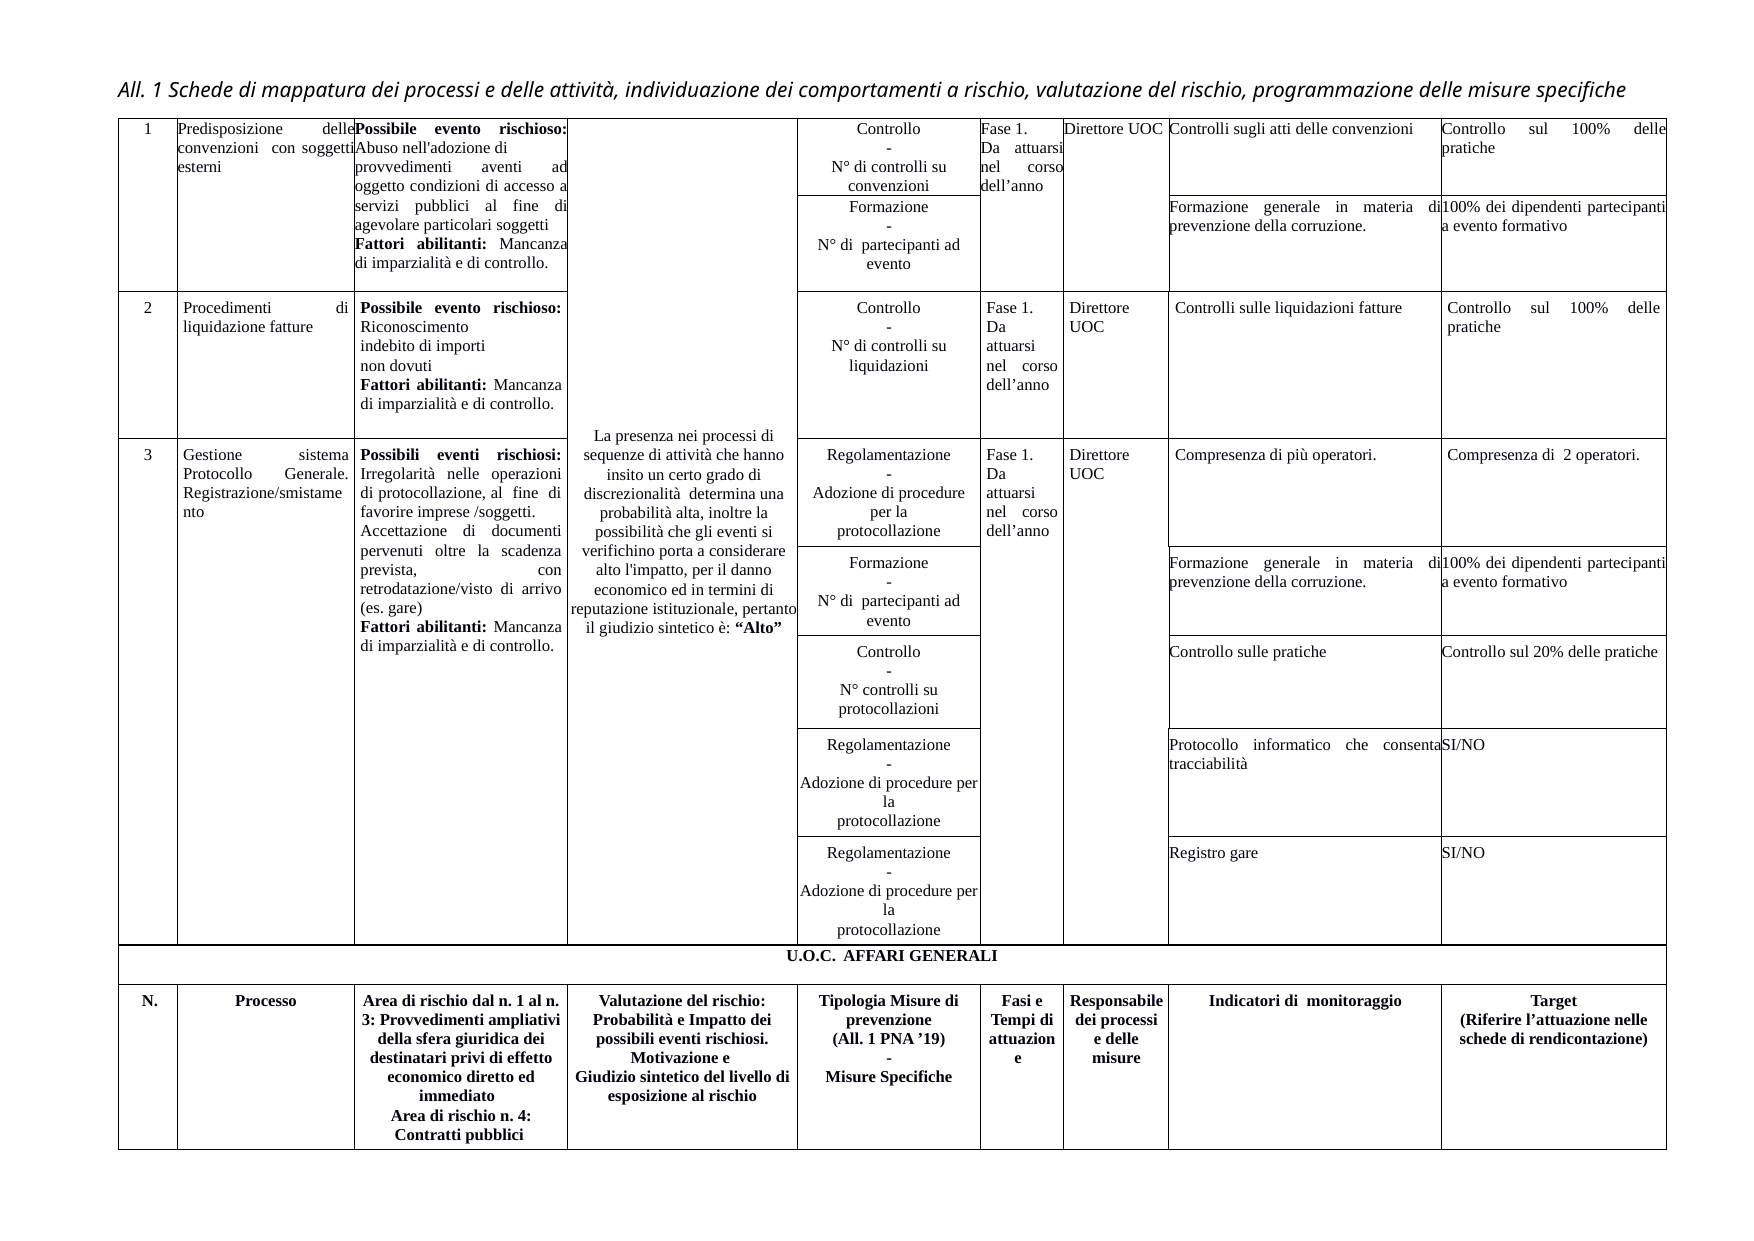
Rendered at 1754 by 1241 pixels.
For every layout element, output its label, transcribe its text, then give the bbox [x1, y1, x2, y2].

table_cell Formazione generale in materia di prevenzione della corruzione. [1170, 547, 1441, 635]
table_cell 3 [119, 439, 177, 944]
table_cell Controllo - N° di controlli su convenzioni [798, 119, 980, 195]
table_cell N. [119, 985, 177, 1149]
table_cell Procedimenti di liquidazione fatture [178, 292, 354, 438]
table_cell Registro gare [1169, 837, 1441, 944]
table_cell Formazione - N° di partecipanti ad evento [798, 547, 980, 635]
table_cell Regolamentazione - Adozione di procedure per la protocollazione [798, 837, 980, 944]
table_cell SI/NO [1442, 729, 1666, 836]
table_cell Controllo - N° di controlli su liquidazioni [798, 292, 980, 438]
table_cell Formazione generale in materia di prevenzione della corruzione. [1170, 196, 1441, 291]
table_cell 100% dei dipendenti partecipanti a evento formativo [1442, 196, 1666, 291]
table_cell Protocollo informatico che consenta tracciabilità [1169, 729, 1441, 836]
table_cell Controllo sul 100% delle pratiche [1442, 292, 1666, 438]
table_cell Direttore UOC [1064, 439, 1169, 944]
table_cell Compresenza di più operatori. [1169, 439, 1441, 546]
table_cell Fasi e Tempi di attuazione [981, 985, 1063, 1149]
table_cell Responsabile dei processi e delle misure [1064, 985, 1168, 1149]
table_cell Compresenza di 2 operatori. [1442, 439, 1666, 546]
table_cell Direttore UOC [1064, 292, 1168, 438]
table_cell Controllo sul 100% delle pratiche [1442, 119, 1666, 195]
table_cell Possibile evento rischioso: Riconoscimento indebito di importi non dovuti Fattori abilitanti: Mancanza di imparzialità e di controllo. [355, 292, 567, 438]
table_cell Target (Riferire l’attuazione nelle schede di rendicontazione) [1442, 985, 1666, 1149]
table_header U.O.C. AFFARI GENERALI [119, 946, 1666, 984]
table_cell Area di rischio dal n. 1 al n. 3: Provvedimenti ampliativi della sfera giuridica dei destinatari privi di effetto economico diretto ed immediato Area di rischio n. 4: Contratti pubblici [355, 985, 567, 1149]
table_cell Controllo sul 20% delle pratiche [1442, 636, 1666, 727]
table_cell 1 [119, 119, 177, 291]
table_cell Indicatori di monitoraggio [1169, 985, 1441, 1149]
table_cell Controlli sugli atti delle convenzioni [1170, 119, 1441, 195]
table_cell Valutazione del rischio: Probabilità e Impatto dei possibili eventi rischiosi. Motivazione e Giudizio sintetico del livello di esposizione al rischio [568, 985, 797, 1149]
table_cell Controllo sulle pratiche [1170, 636, 1441, 727]
table_cell Possibile evento rischioso: Abuso nell'adozione di provvedimenti aventi ad oggetto condizioni di accesso a servizi pubblici al fine di agevolare particolari soggetti Fattori abilitanti: Mancanza di imparzialità e di controllo. [355, 119, 567, 291]
table_cell Processo [178, 985, 354, 1149]
table_cell Direttore UOC [1064, 119, 1169, 291]
table_cell La presenza nei processi di sequenze di attività che hanno insito un certo grado di discrezionalità determina una probabilità alta, inoltre la possibilità che gli eventi si verifichino porta a considerare alto l'impatto, per il danno economico ed in termini di reputazione istituzionale, pertanto il giudizio sintetico è: “Alto” [568, 119, 797, 944]
table_cell Controllo - N° controlli su protocollazioni [798, 636, 980, 727]
table_cell Regolamentazione - Adozione di procedure per la protocollazione [798, 439, 980, 546]
table_cell Tipologia Misure di prevenzione (All. 1 PNA ’19) - Misure Specifiche [798, 985, 980, 1149]
table_cell SI/NO [1442, 837, 1666, 944]
table_cell 100% dei dipendenti partecipanti a evento formativo [1442, 547, 1666, 635]
table_cell Predisposizione delle convenzioni con soggetti esterni [178, 119, 354, 291]
table_cell Gestione sistema Protocollo Generale. Registrazione/smistamento [178, 439, 354, 944]
table_cell Formazione - N° di partecipanti ad evento [798, 196, 980, 291]
table_cell 2 [119, 292, 177, 438]
table_cell Fase 1. Da attuarsi nel corso dell’anno [981, 119, 1063, 291]
table_cell Fase 1. Da attuarsi nel corso dell’anno [981, 439, 1063, 944]
table_cell Regolamentazione - Adozione di procedure per la protocollazione [798, 729, 980, 836]
table_cell Possibili eventi rischiosi: Irregolarità nelle operazioni di protocollazione, al fine di favorire imprese /soggetti. Accettazione di documenti pervenuti oltre la scadenza prevista, con retrodatazione/visto di arrivo (es. gare) Fattori abilitanti: Mancanza di imparzialità e di controllo. [355, 439, 567, 944]
table_cell Fase 1. Da attuarsi nel corso dell’anno [981, 292, 1063, 438]
table_cell Controlli sulle liquidazioni fatture [1169, 292, 1441, 438]
